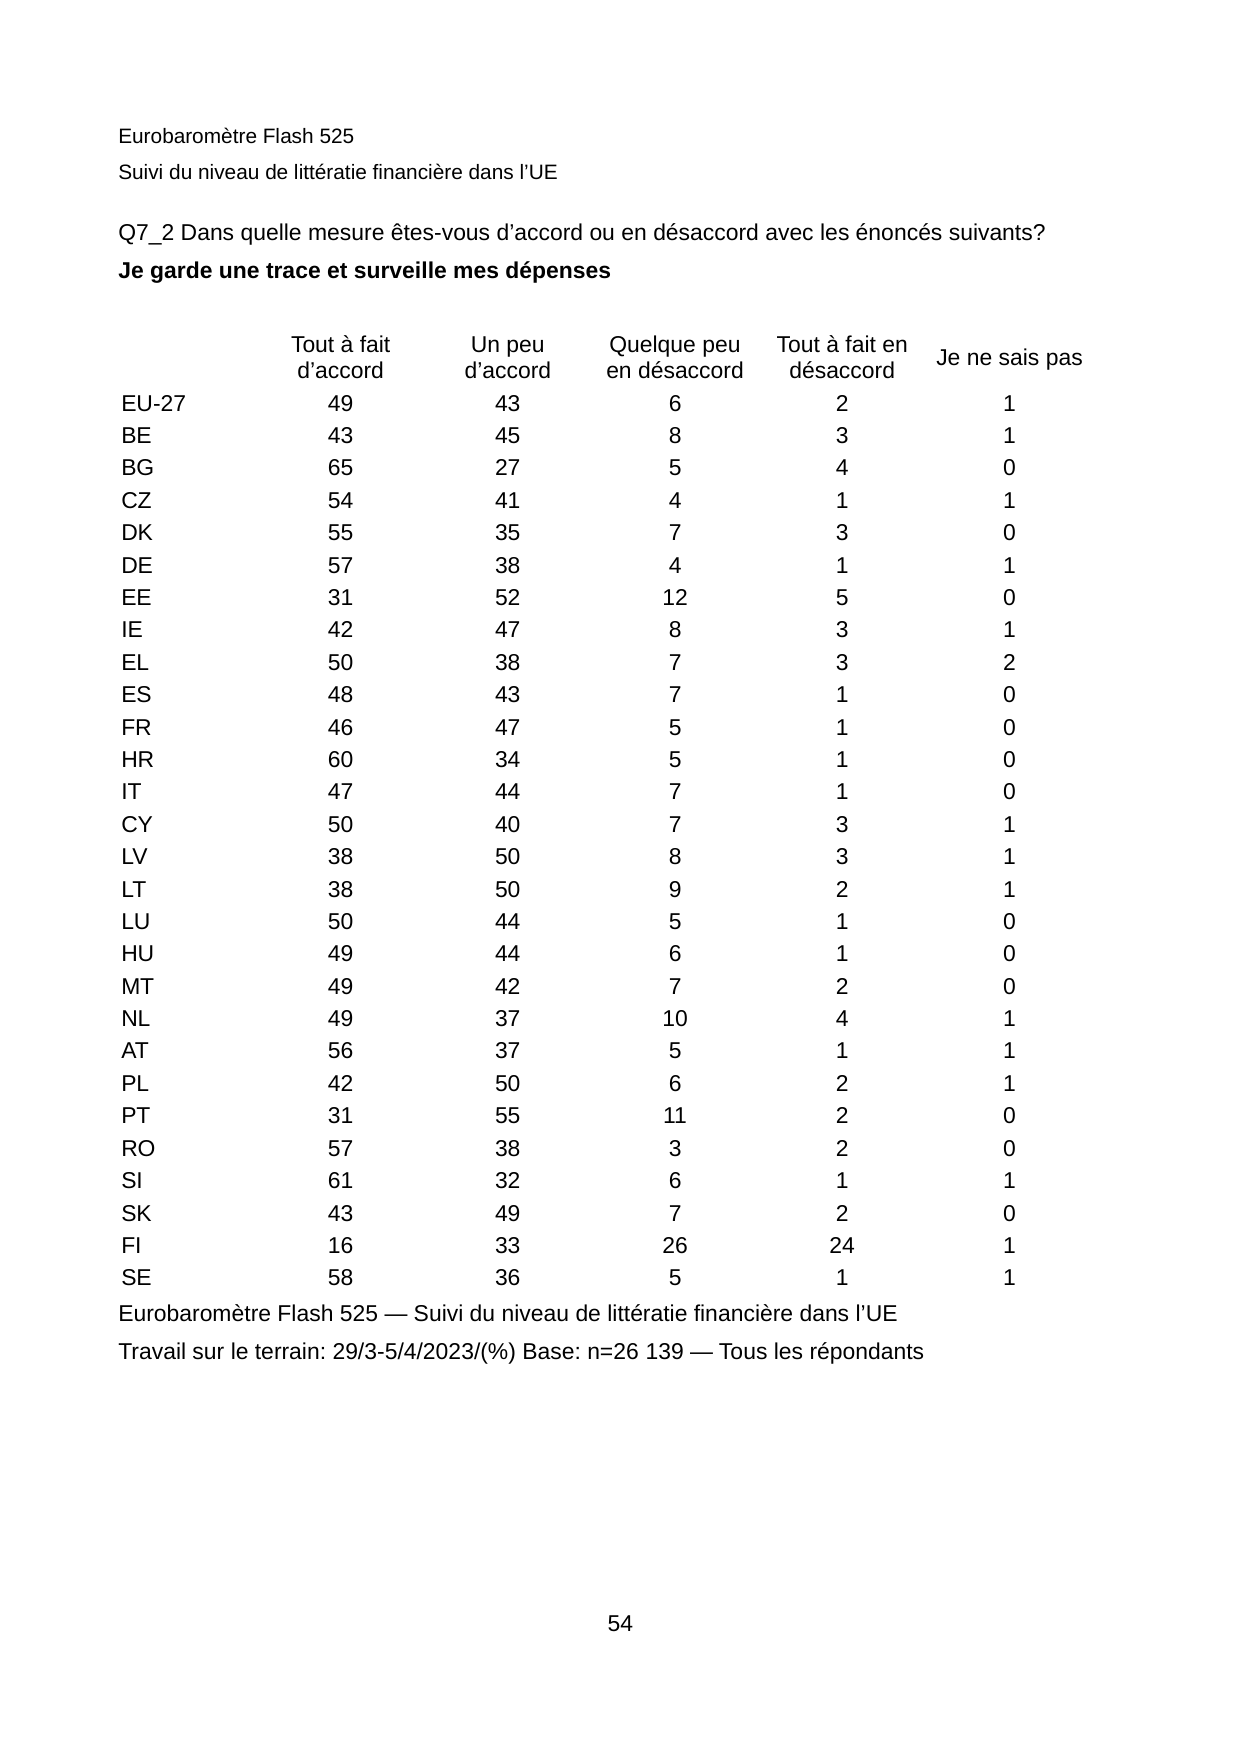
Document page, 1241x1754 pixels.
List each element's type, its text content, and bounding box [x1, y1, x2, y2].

table_cell 50 [257, 808, 424, 840]
table_cell BG [118, 451, 257, 484]
table_cell LT [118, 873, 257, 905]
table_cell 6 [591, 937, 758, 970]
table_cell AT [118, 1035, 257, 1067]
table_cell 44 [424, 775, 591, 808]
table_cell RO [118, 1132, 257, 1164]
table_cell 36 [424, 1261, 591, 1294]
table_cell 57 [257, 1132, 424, 1164]
table_cell 1 [758, 937, 926, 970]
table_cell 50 [257, 905, 424, 937]
table_cell 1 [758, 678, 926, 711]
table_cell 49 [257, 1002, 424, 1034]
table_cell 1 [926, 1261, 1093, 1294]
table_cell 38 [257, 873, 424, 905]
table_cell 52 [424, 581, 591, 613]
table_header Je ne sais pas [926, 328, 1093, 387]
table_cell PL [118, 1067, 257, 1099]
table_cell LU [118, 905, 257, 937]
table_cell 1 [926, 387, 1093, 419]
table_cell 5 [591, 1261, 758, 1294]
table_header Tout à fait en désaccord [758, 328, 926, 387]
table_cell 1 [926, 419, 1093, 451]
table_cell 33 [424, 1229, 591, 1261]
table_cell NL [118, 1002, 257, 1034]
table_cell 65 [257, 451, 424, 484]
table_cell 3 [591, 1132, 758, 1164]
table_cell 57 [257, 549, 424, 581]
table_cell 58 [257, 1261, 424, 1294]
table_cell 49 [257, 970, 424, 1002]
table_cell 50 [257, 646, 424, 678]
table_header Quelque peu en désaccord [591, 328, 758, 387]
table_cell 2 [758, 1196, 926, 1229]
table_cell 38 [257, 840, 424, 872]
table_cell 0 [926, 711, 1093, 743]
table_cell 56 [257, 1035, 424, 1067]
table_cell 1 [758, 1164, 926, 1196]
table_cell 2 [758, 873, 926, 905]
table_cell 5 [591, 451, 758, 484]
table_cell 37 [424, 1035, 591, 1067]
table_cell 43 [424, 387, 591, 419]
table_header Un peu d’accord [424, 328, 591, 387]
table_cell FI [118, 1229, 257, 1261]
table_cell 1 [926, 1164, 1093, 1196]
table_cell 8 [591, 840, 758, 872]
table_cell 0 [926, 1196, 1093, 1229]
table_cell 50 [424, 873, 591, 905]
table_cell 40 [424, 808, 591, 840]
table_cell 55 [424, 1099, 591, 1132]
table_cell 0 [926, 678, 1093, 711]
table_cell 0 [926, 581, 1093, 613]
table_cell 49 [257, 937, 424, 970]
table_cell EL [118, 646, 257, 678]
table_cell 48 [257, 678, 424, 711]
table_cell 42 [257, 613, 424, 646]
table_cell 0 [926, 1099, 1093, 1132]
table_cell 0 [926, 905, 1093, 937]
table_cell 4 [758, 1002, 926, 1034]
table_cell 1 [758, 775, 926, 808]
table_cell 2 [758, 1099, 926, 1132]
table_cell 61 [257, 1164, 424, 1196]
table_cell 7 [591, 678, 758, 711]
table_cell 55 [257, 516, 424, 548]
table_cell SK [118, 1196, 257, 1229]
table_cell 1 [926, 549, 1093, 581]
table_cell 49 [424, 1196, 591, 1229]
table_cell SE [118, 1261, 257, 1294]
table_cell 3 [758, 516, 926, 548]
table_cell FR [118, 711, 257, 743]
table_cell PT [118, 1099, 257, 1132]
table_cell 31 [257, 1099, 424, 1132]
table_cell 1 [926, 1067, 1093, 1099]
table_cell 6 [591, 1164, 758, 1196]
table_cell LV [118, 840, 257, 872]
table_cell 1 [758, 743, 926, 775]
table_cell 32 [424, 1164, 591, 1196]
table_cell 47 [257, 775, 424, 808]
table_cell EU-27 [118, 387, 257, 419]
table_cell IE [118, 613, 257, 646]
table_cell 38 [424, 549, 591, 581]
table_cell 43 [257, 1196, 424, 1229]
table_cell 7 [591, 775, 758, 808]
table_cell IT [118, 775, 257, 808]
table_cell 9 [591, 873, 758, 905]
table_cell 34 [424, 743, 591, 775]
table_cell 44 [424, 937, 591, 970]
table_cell 7 [591, 808, 758, 840]
table_cell 2 [758, 387, 926, 419]
text Travail sur le terrain: 29/3-5/4/2023/(%) Base: n=26 139 — Tous les répondants [118, 1338, 1122, 1364]
table_cell 0 [926, 937, 1093, 970]
table_cell 47 [424, 613, 591, 646]
table_cell 54 [257, 484, 424, 516]
table_cell 0 [926, 743, 1093, 775]
table_header [118, 328, 257, 387]
table_cell 46 [257, 711, 424, 743]
table_cell MT [118, 970, 257, 1002]
table_cell 1 [926, 1035, 1093, 1067]
table_cell CY [118, 808, 257, 840]
table_cell 27 [424, 451, 591, 484]
table_cell 60 [257, 743, 424, 775]
table_cell 5 [591, 1035, 758, 1067]
table_cell 37 [424, 1002, 591, 1034]
table_cell 44 [424, 905, 591, 937]
text Q7_2 Dans quelle mesure êtes-vous d’accord ou en désaccord avec les énoncés suivants? [118, 219, 1122, 246]
table_cell 43 [257, 419, 424, 451]
table_cell 10 [591, 1002, 758, 1034]
table_cell 3 [758, 808, 926, 840]
table_cell 24 [758, 1229, 926, 1261]
table_cell HU [118, 937, 257, 970]
table_cell 1 [758, 711, 926, 743]
table_cell 2 [758, 1067, 926, 1099]
table_cell 4 [591, 549, 758, 581]
table_cell 0 [926, 1132, 1093, 1164]
table_cell 1 [758, 1261, 926, 1294]
table_cell 1 [926, 873, 1093, 905]
table_cell HR [118, 743, 257, 775]
table_cell 42 [257, 1067, 424, 1099]
table_cell 1 [758, 905, 926, 937]
table_cell 49 [257, 387, 424, 419]
table_cell 5 [591, 711, 758, 743]
table_cell 2 [926, 646, 1093, 678]
table_cell 4 [591, 484, 758, 516]
table_header Tout à fait d’accord [257, 328, 424, 387]
table_cell 0 [926, 970, 1093, 1002]
table_cell 26 [591, 1229, 758, 1261]
table_cell 7 [591, 646, 758, 678]
table_cell 16 [257, 1229, 424, 1261]
table_cell 47 [424, 711, 591, 743]
table_cell 8 [591, 613, 758, 646]
table_cell DK [118, 516, 257, 548]
table_cell 38 [424, 1132, 591, 1164]
table_cell EE [118, 581, 257, 613]
table_cell 5 [758, 581, 926, 613]
table_cell CZ [118, 484, 257, 516]
text Je garde une trace et surveille mes dépenses [118, 257, 1122, 284]
table_cell 42 [424, 970, 591, 1002]
table_cell 3 [758, 419, 926, 451]
table_cell 0 [926, 451, 1093, 484]
table_cell 50 [424, 840, 591, 872]
table_cell DE [118, 549, 257, 581]
table_cell 38 [424, 646, 591, 678]
table_cell 5 [591, 905, 758, 937]
table_cell 5 [591, 743, 758, 775]
table_cell 7 [591, 516, 758, 548]
table_cell 1 [926, 484, 1093, 516]
table_cell 1 [758, 549, 926, 581]
table_cell 8 [591, 419, 758, 451]
table_cell 3 [758, 840, 926, 872]
table_cell 0 [926, 516, 1093, 548]
table_cell 41 [424, 484, 591, 516]
table_cell 7 [591, 1196, 758, 1229]
table_cell 4 [758, 451, 926, 484]
table_cell 1 [926, 808, 1093, 840]
table_cell 1 [758, 484, 926, 516]
table_cell BE [118, 419, 257, 451]
text Eurobaromètre Flash 525 — Suivi du niveau de littératie financière dans l’UE [118, 1299, 1122, 1326]
table_cell 1 [926, 1229, 1093, 1261]
table_cell 7 [591, 970, 758, 1002]
table_cell 2 [758, 1132, 926, 1164]
table_cell ES [118, 678, 257, 711]
table_cell 3 [758, 613, 926, 646]
table_cell 11 [591, 1099, 758, 1132]
table_cell 6 [591, 1067, 758, 1099]
table_cell 0 [926, 775, 1093, 808]
table_cell 3 [758, 646, 926, 678]
table_cell 1 [926, 613, 1093, 646]
table_cell 6 [591, 387, 758, 419]
table_cell 43 [424, 678, 591, 711]
table_cell 1 [926, 840, 1093, 872]
table_cell 12 [591, 581, 758, 613]
table_cell 2 [758, 970, 926, 1002]
table_cell 31 [257, 581, 424, 613]
table_cell 45 [424, 419, 591, 451]
table_cell 35 [424, 516, 591, 548]
table_cell SI [118, 1164, 257, 1196]
table_cell 1 [926, 1002, 1093, 1034]
table_cell 1 [758, 1035, 926, 1067]
table_cell 50 [424, 1067, 591, 1099]
